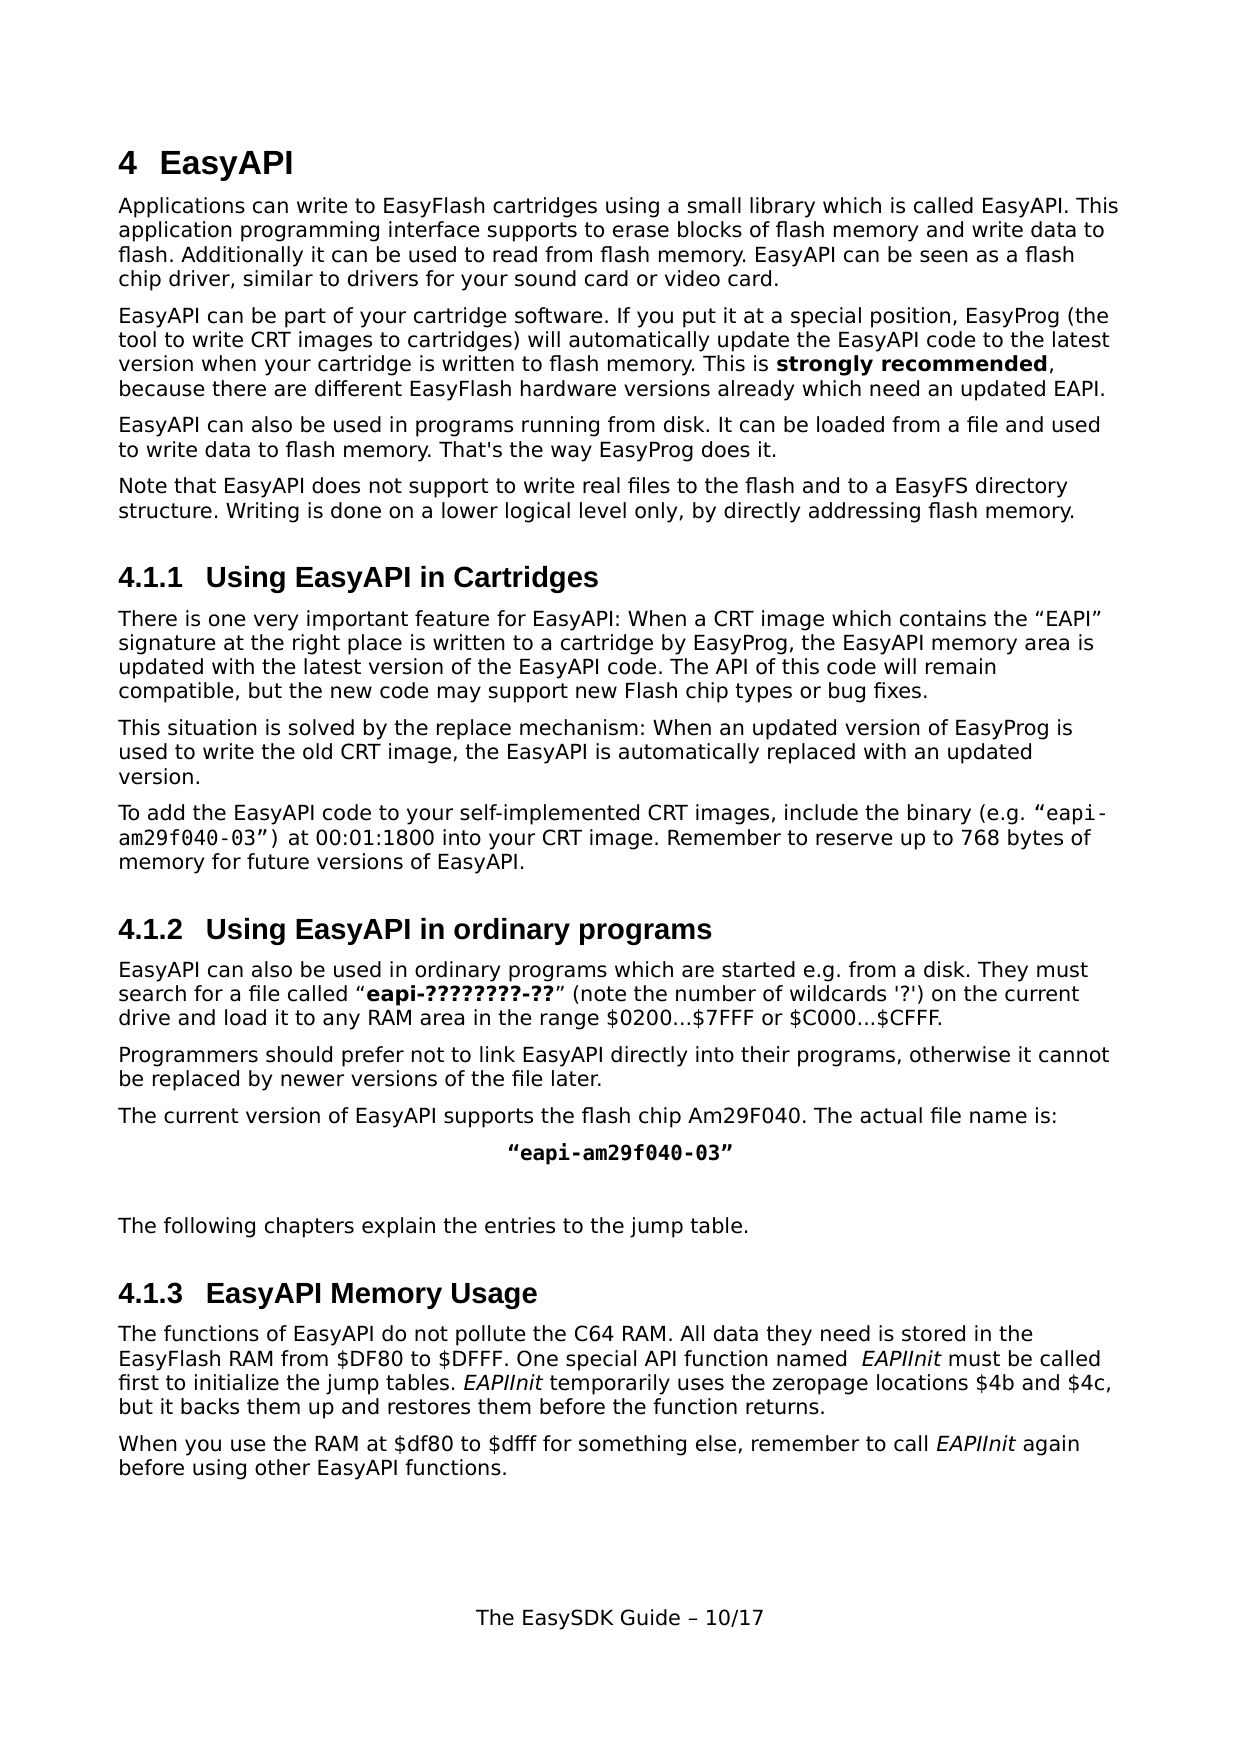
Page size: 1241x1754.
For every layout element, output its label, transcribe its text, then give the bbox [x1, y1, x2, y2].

text Note that EasyAPI does not support to write real files to the flash and to a EasyFS directory structure. Writing is done on a lower logical level only, by directly addressing flash memory. [118, 474, 1122, 523]
text To add the EasyAPI code to your self-implemented CRT images, include the binary (e.g. “eapi-am29f040-03”) at 00:01:1800 into your CRT image. Remember to reserve up to 768 bytes of memory for future versions of EasyAPI. [118, 801, 1122, 874]
text EasyAPI can also be used in programs running from disk. It can be loaded from a file and used to write data to flash memory. That's the way EasyProg does it. [118, 413, 1122, 462]
text Applications can write to EasyFlash cartridges using a small library which is called EasyAPI. This application programming interface supports to erase blocks of flash memory and write data to flash. Additionally it can be used to read from flash memory. EasyAPI can be seen as a flash chip driver, similar to drivers for your sound card or video card. [118, 194, 1122, 291]
text Programmers should prefer not to link EasyAPI directly into their programs, otherwise it cannot be replaced by newer versions of the file later. [118, 1043, 1122, 1092]
text There is one very important feature for EasyAPI: When a CRT image which contains the “EAPI” signature at the right place is written to a cartridge by EasyProg, the EasyAPI memory area is updated with the latest version of the EasyAPI code. The API of this code will remain compatible, but the new code may support new Flash chip types or bug fixes. [118, 607, 1122, 704]
text EasyAPI can also be used in ordinary programs which are started e.g. from a disk. They must search for a file called “eapi-????????-??” (note the number of wildcards '?') on the current drive and load it to any RAM area in the range $0200...$7FFF or $C000...$CFFF. [118, 958, 1122, 1031]
text “eapi-am29f040-03” [118, 1141, 1122, 1165]
text The functions of EasyAPI do not pollute the C64 RAM. All data they need is stored in the EasyFlash RAM from $DF80 to $DFFF. One special API function named EAPIInit must be called first to initialize the jump tables. EAPIInit temporarily uses the zeropage locations $4b and $4c, but it backs them up and restores them before the function returns. [118, 1322, 1122, 1419]
subtitle EasyAPI Memory Usage [118, 1276, 1122, 1310]
text When you use the RAM at $df80 to $dfff for something else, remember to call EAPIInit again before using other EasyAPI functions. [118, 1432, 1122, 1480]
text The following chapters explain the entries to the jump table. [118, 1214, 1122, 1239]
subtitle Using EasyAPI in ordinary programs [118, 912, 1122, 945]
subtitle Using EasyAPI in Cartridges [118, 561, 1122, 594]
text This situation is solved by the replace mechanism: When an updated version of EasyProg is used to write the old CRT image, the EasyAPI is automatically replaced with an updated version. [118, 716, 1122, 789]
subtitle EasyAPI [118, 143, 1122, 182]
text The current version of EasyAPI supports the flash chip Am29F040. The actual file name is: [118, 1104, 1122, 1128]
text EasyAPI can be part of your cartridge software. If you put it at a special position, EasyProg (the tool to write CRT images to cartridges) will automatically update the EasyAPI code to the latest version when your cartridge is written to flash memory. This is strongly recommended, because there are different EasyFlash hardware versions already which need an updated EAPI. [118, 304, 1122, 401]
